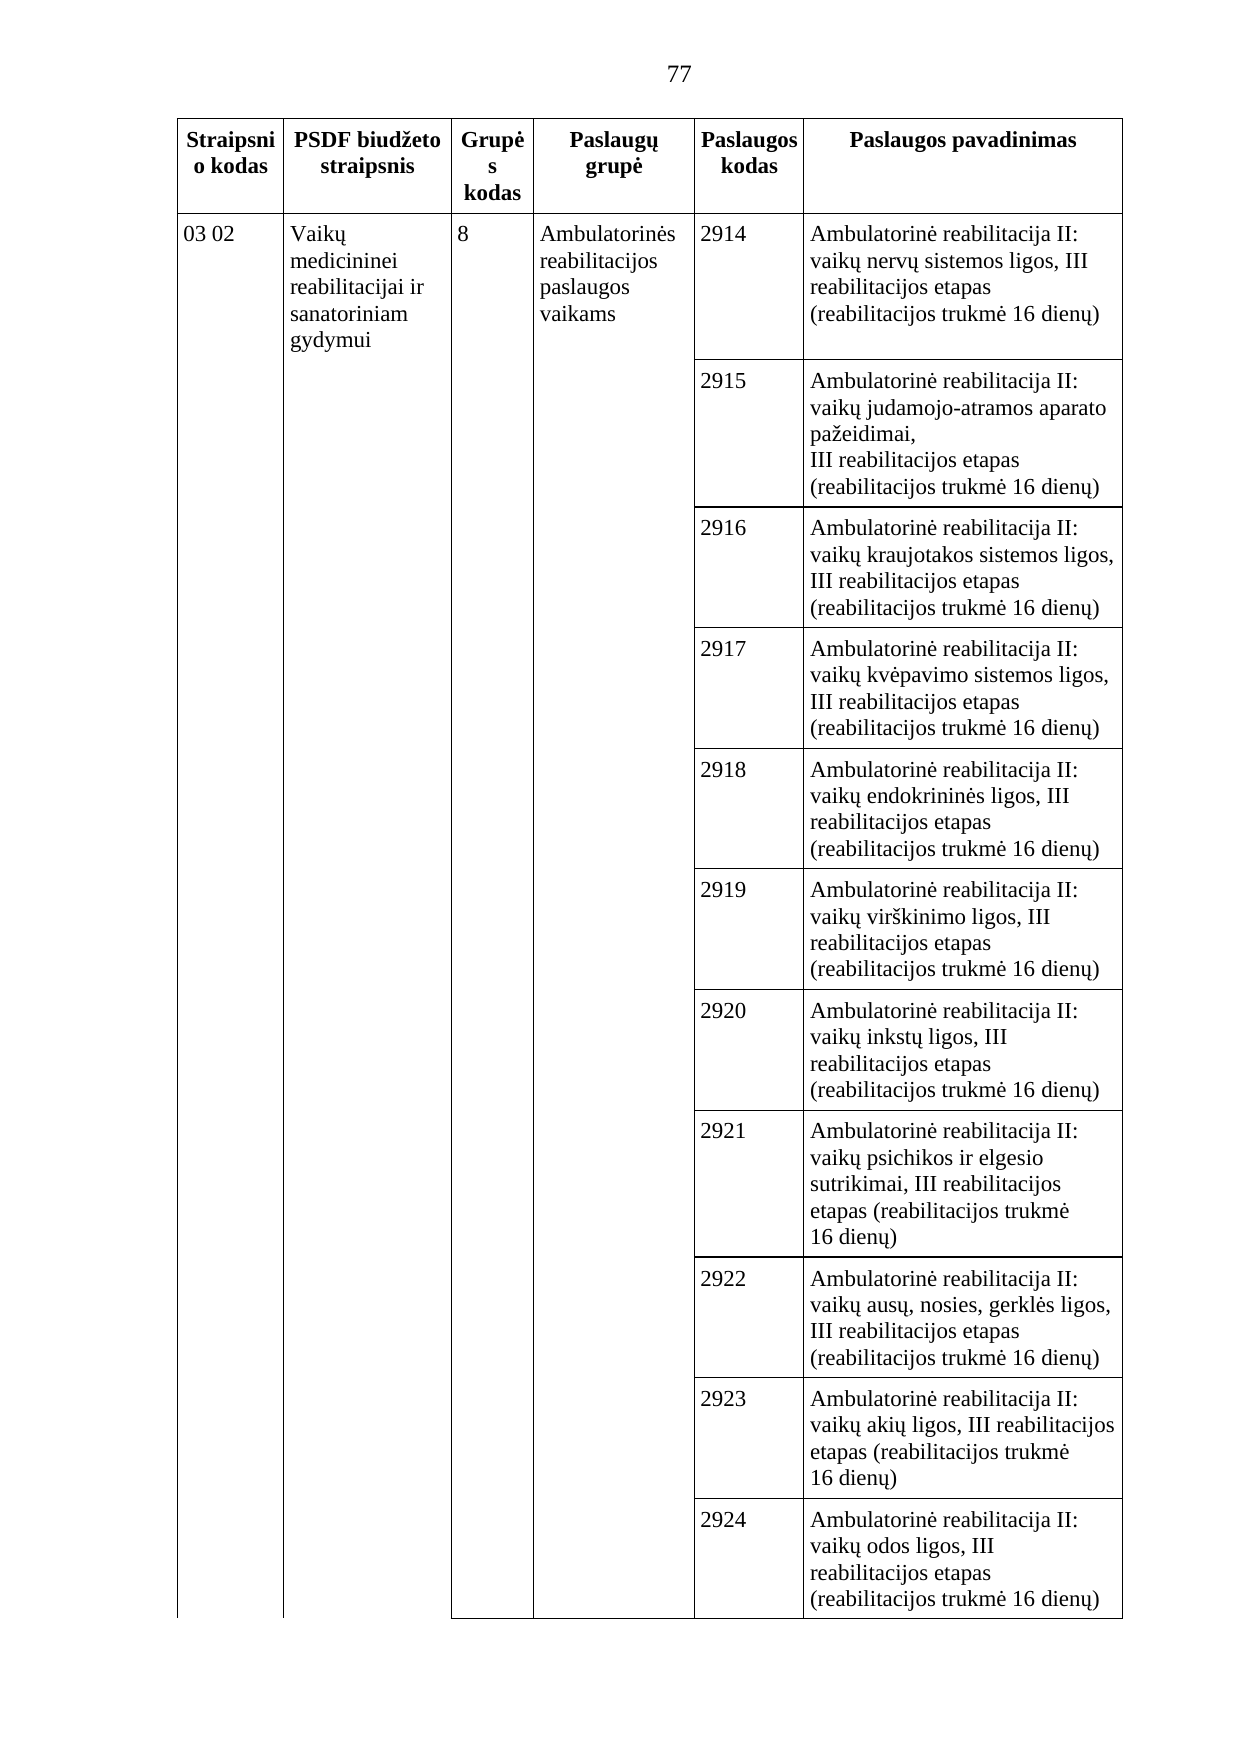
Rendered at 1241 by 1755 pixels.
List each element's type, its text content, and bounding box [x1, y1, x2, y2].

table_header Straipsnio kodas [178, 119, 283, 212]
table_cell [284, 989, 451, 1109]
table_cell [284, 359, 451, 506]
table_cell 2917 [695, 628, 803, 748]
table_cell 2922 [695, 1258, 803, 1377]
table_cell [178, 1498, 283, 1618]
table_cell 2920 [695, 990, 803, 1109]
table_cell Ambulatorinė reabilitacija II: vaikų kvėpavimo sistemos ligos, III reabilitacijos etapas (reabilitacijos trukmė 16 dienų) [804, 628, 1122, 748]
table_cell [178, 1377, 283, 1498]
table_cell [452, 1110, 533, 1256]
table_cell [534, 506, 694, 627]
table_cell [534, 627, 694, 748]
table_cell Ambulatorinė reabilitacija II: vaikų psichikos ir elgesio sutrikimai, III reabilitacijos etapas (reabilitacijos trukmė 16 dienų) [804, 1111, 1122, 1256]
table_cell 2916 [695, 508, 803, 627]
table_cell [534, 989, 694, 1109]
table_cell 8 [452, 214, 533, 359]
table_cell [284, 1377, 451, 1498]
table_cell [534, 868, 694, 989]
table_cell [452, 748, 533, 868]
table_cell 03 02 [178, 214, 283, 359]
table_cell [452, 1377, 533, 1498]
table_cell [452, 989, 533, 1109]
table_cell 2919 [695, 869, 803, 989]
table_cell [178, 627, 283, 748]
table_cell [534, 1377, 694, 1498]
table_cell [534, 1110, 694, 1256]
table_cell [452, 506, 533, 627]
table_cell Ambulatorinė reabilitacija II: vaikų odos ligos, III reabilitacijos etapas (reabilitacijos trukmė 16 dienų) [804, 1499, 1122, 1618]
table_cell 2914 [695, 214, 803, 359]
table_cell [452, 1256, 533, 1377]
table_cell [178, 748, 283, 868]
table_cell [284, 868, 451, 989]
table_cell [284, 1110, 451, 1256]
table_cell [178, 1110, 283, 1256]
table_cell Ambulatorinė reabilitacija II: vaikų endokrininės ligos, III reabilitacijos etapas (reabilitacijos trukmė 16 dienų) [804, 749, 1122, 868]
table_cell [284, 627, 451, 748]
table_cell Ambulatorinė reabilitacija II: vaikų ausų, nosies, gerklės ligos, III reabilitacijos etapas (reabilitacijos trukmė 16 dienų) [804, 1258, 1122, 1377]
table_header Paslaugų grupė [534, 119, 694, 212]
table_cell [534, 1256, 694, 1377]
table_header Paslaugos kodas [695, 119, 803, 212]
table_cell Ambulatorinė reabilitacija II: vaikų virškinimo ligos, III reabilitacijos etapas (reabilitacijos trukmė 16 dienų) [804, 869, 1122, 989]
table_cell [452, 868, 533, 989]
table_cell [284, 1256, 451, 1377]
table_cell [452, 359, 533, 506]
table_cell 2921 [695, 1111, 803, 1256]
table_cell [284, 506, 451, 627]
table_cell [178, 868, 283, 989]
table_cell 2923 [695, 1378, 803, 1498]
table_cell [534, 359, 694, 506]
table_cell [178, 1256, 283, 1377]
table_cell [178, 506, 283, 627]
table_header Paslaugos pavadinimas [804, 119, 1122, 212]
table_cell Ambulatorinės reabilitacijos paslaugos vaikams [534, 214, 694, 359]
table_cell Ambulatorinė reabilitacija II: vaikų kraujotakos sistemos ligos, III reabilitacijos etapas (reabilitacijos trukmė 16 dienų) [804, 508, 1122, 627]
table_cell [178, 989, 283, 1109]
table_cell Vaikų medicininei reabilitacijai ir sanatoriniam gydymui [284, 214, 451, 359]
table_cell Ambulatorinė reabilitacija II: vaikų nervų sistemos ligos, III reabilitacijos etapas (reabilitacijos trukmė 16 dienų) [804, 214, 1122, 359]
table_header PSDF biudžeto straipsnis [284, 119, 451, 212]
table_cell 2915 [695, 360, 803, 506]
table_header Grupės kodas [452, 119, 533, 212]
table_cell Ambulatorinė reabilitacija II: vaikų judamojo-atramos aparato pažeidimai, III reabilitacijos etapas (reabilitacijos trukmė 16 dienų) [804, 360, 1122, 506]
table_cell [534, 748, 694, 868]
table_cell [284, 748, 451, 868]
table_cell [452, 1498, 533, 1618]
table_cell [452, 627, 533, 748]
table_cell Ambulatorinė reabilitacija II: vaikų akių ligos, III reabilitacijos etapas (reabilitacijos trukmė 16 dienų) [804, 1378, 1122, 1498]
table_cell 2924 [695, 1499, 803, 1618]
table_cell 2918 [695, 749, 803, 868]
table_cell [178, 359, 283, 506]
table_cell [534, 1498, 694, 1618]
table_cell Ambulatorinė reabilitacija II: vaikų inkstų ligos, III reabilitacijos etapas (reabilitacijos trukmė 16 dienų) [804, 990, 1122, 1109]
table_cell [284, 1498, 451, 1618]
